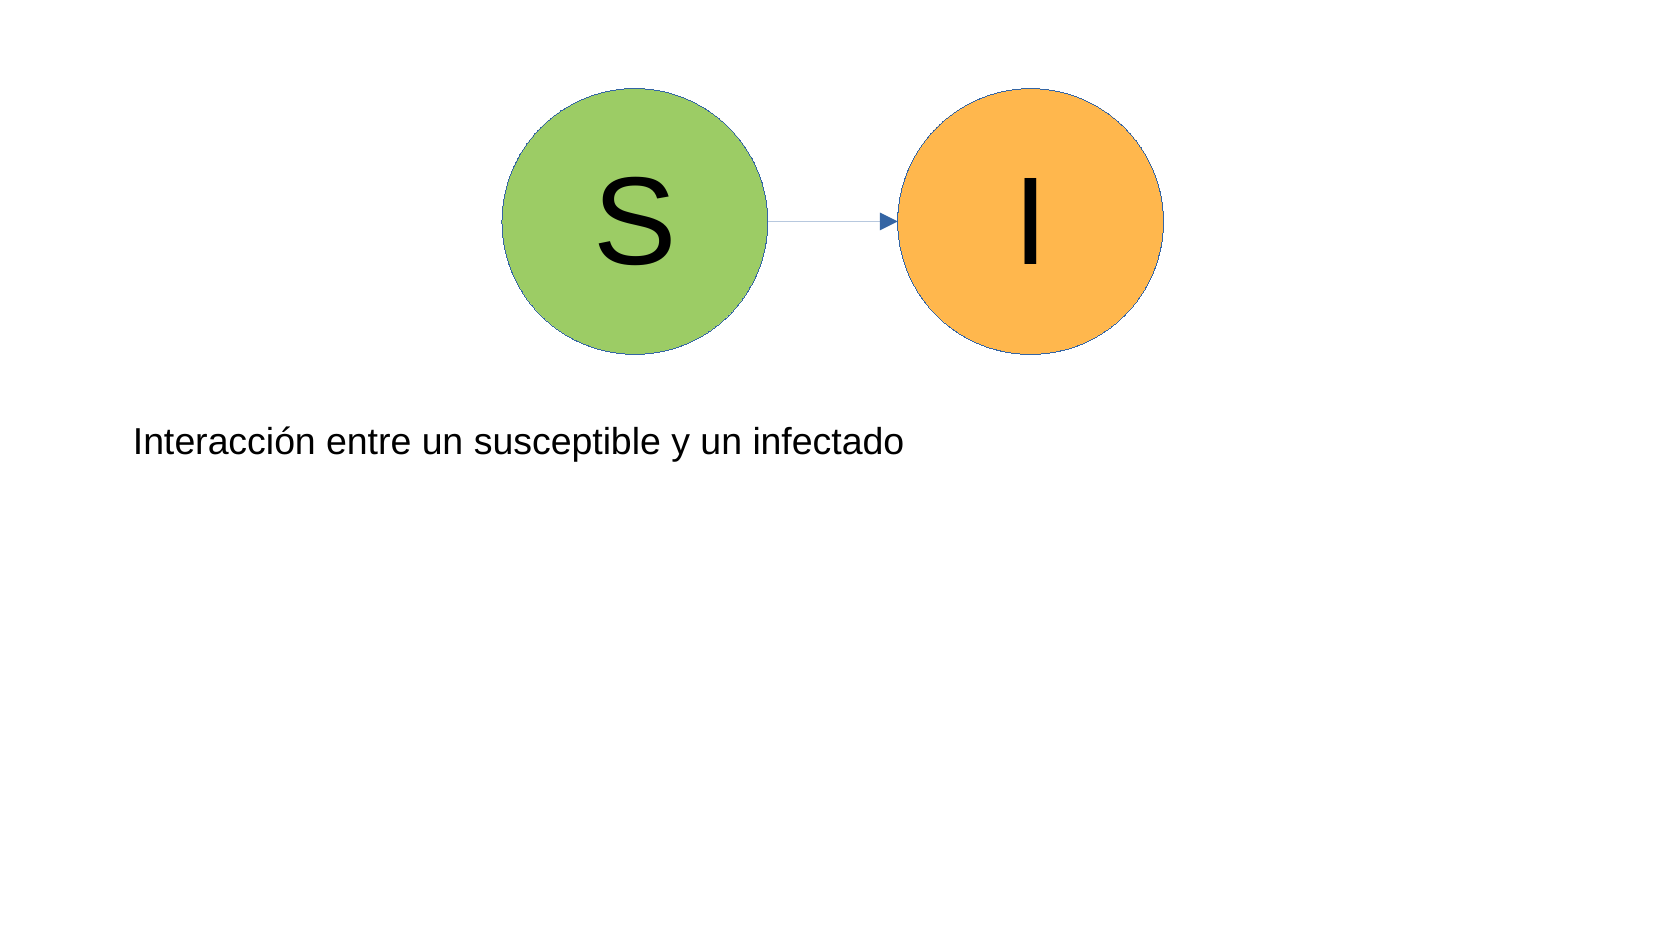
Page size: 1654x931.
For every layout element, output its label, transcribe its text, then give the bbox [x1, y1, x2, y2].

text_box Interacción entre un susceptible y un infectado [118, 413, 1654, 471]
text_box I [897, 88, 1164, 355]
text_box S [501, 88, 768, 355]
